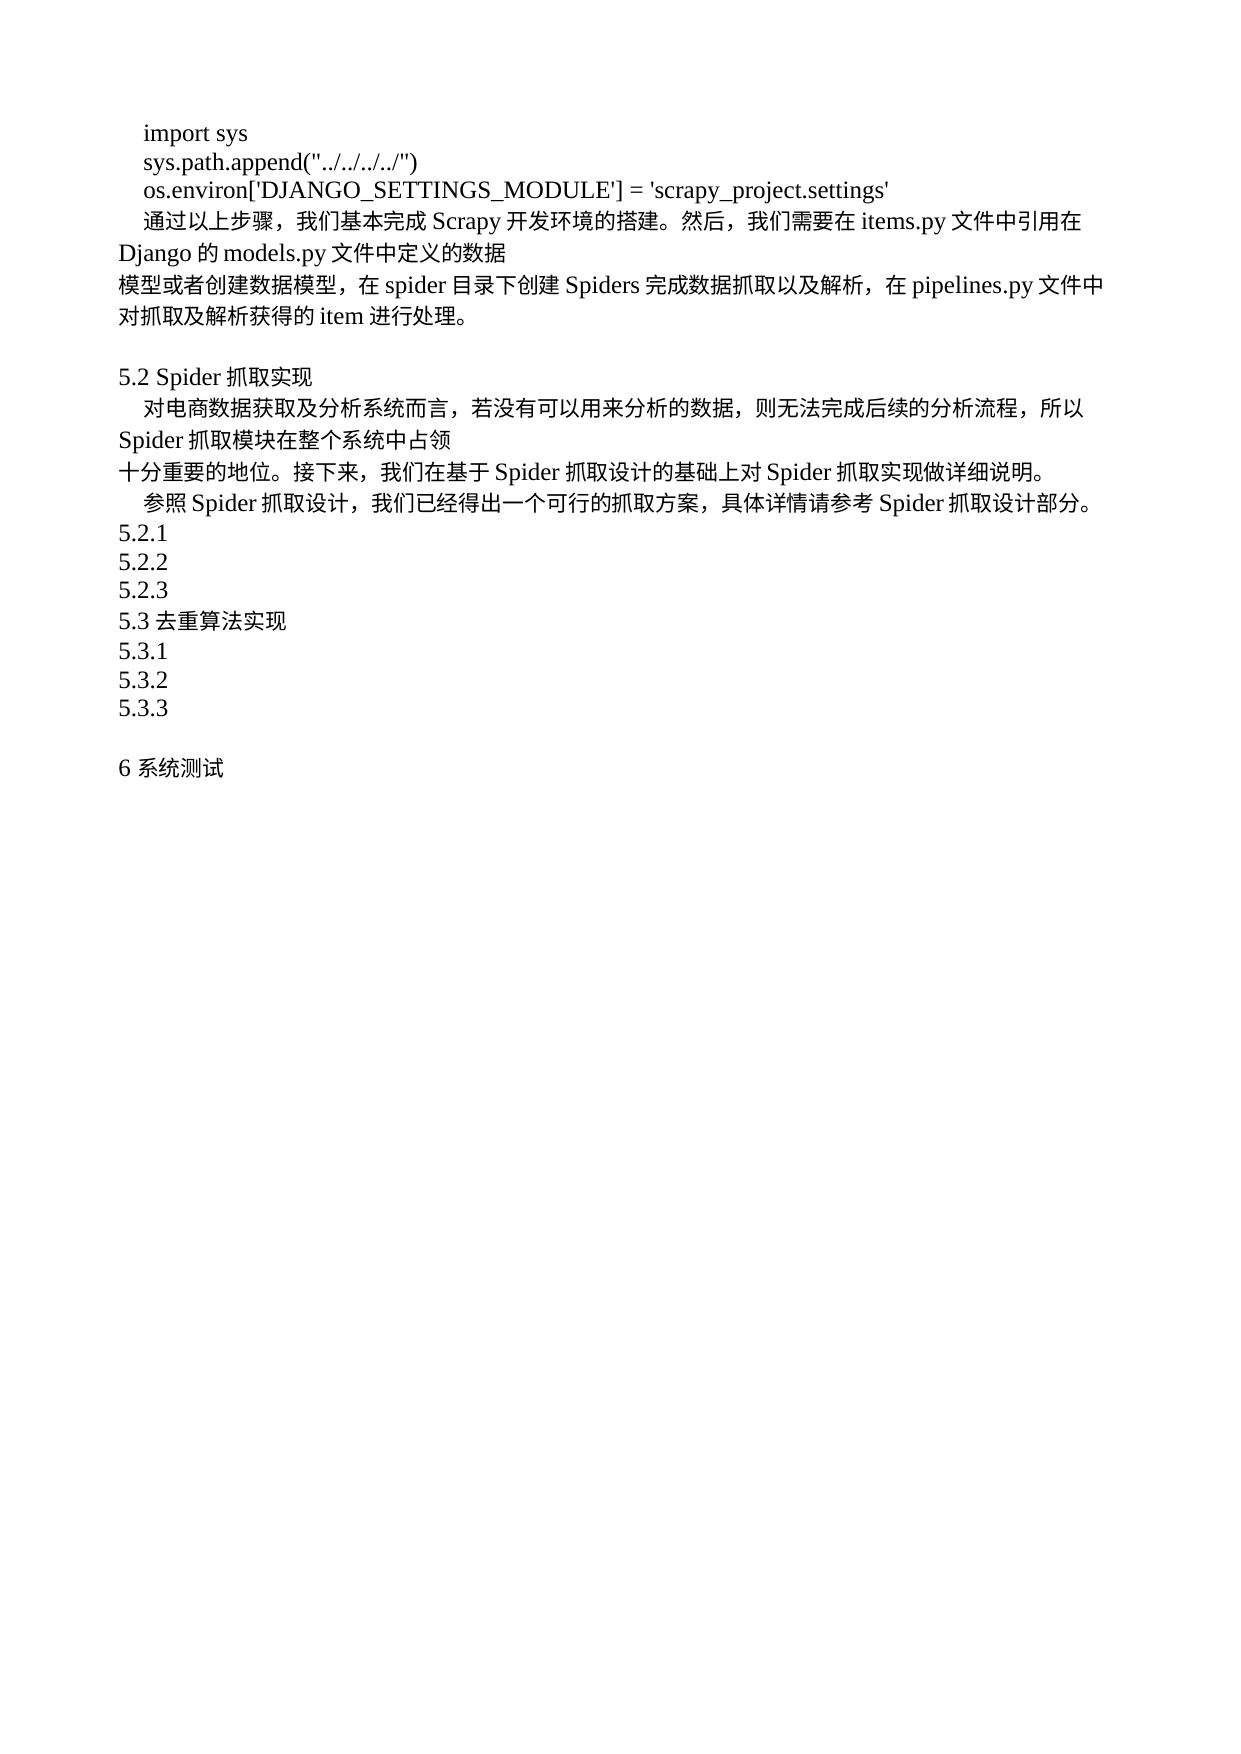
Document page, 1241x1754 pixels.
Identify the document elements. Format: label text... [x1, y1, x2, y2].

text 5.2.2 [118, 547, 1122, 576]
text 对电商数据获取及分析系统而言，若没有可以用来分析的数据，则无法完成后续的分析流程，所以Spider抓取模块在整个系统中占领 [118, 391, 1122, 455]
text 5.2.1 [118, 518, 1122, 547]
text 模型或者创建数据模型，在spider目录下创建Spiders完成数据抓取以及解析，在pipelines.py文件中对抓取及解析获得的item进行处理。 [118, 268, 1122, 331]
text 十分重要的地位。接下来，我们在基于Spider抓取设计的基础上对Spider抓取实现做详细说明。 [118, 455, 1122, 486]
text os.environ['DJANGO_SETTINGS_MODULE'] = 'scrapy_project.settings' [118, 176, 1122, 204]
text 5.2 Spider抓取实现 [118, 360, 1122, 391]
text 参照Spider抓取设计，我们已经得出一个可行的抓取方案，具体详情请参考Spider抓取设计部分。 [118, 486, 1122, 518]
text import sys [118, 118, 1122, 147]
text 5.3.3 [118, 693, 1122, 722]
text 5.2.3 [118, 576, 1122, 604]
text 5.3.2 [118, 665, 1122, 693]
text 5.3.1 [118, 636, 1122, 665]
text sys.path.append("../../../../") [118, 147, 1122, 176]
text 5.3 去重算法实现 [118, 604, 1122, 636]
text 6 系统测试 [118, 751, 1122, 783]
text 通过以上步骤，我们基本完成Scrapy开发环境的搭建。然后，我们需要在items.py文件中引用在Django的models.py文件中定义的数据 [118, 204, 1122, 268]
